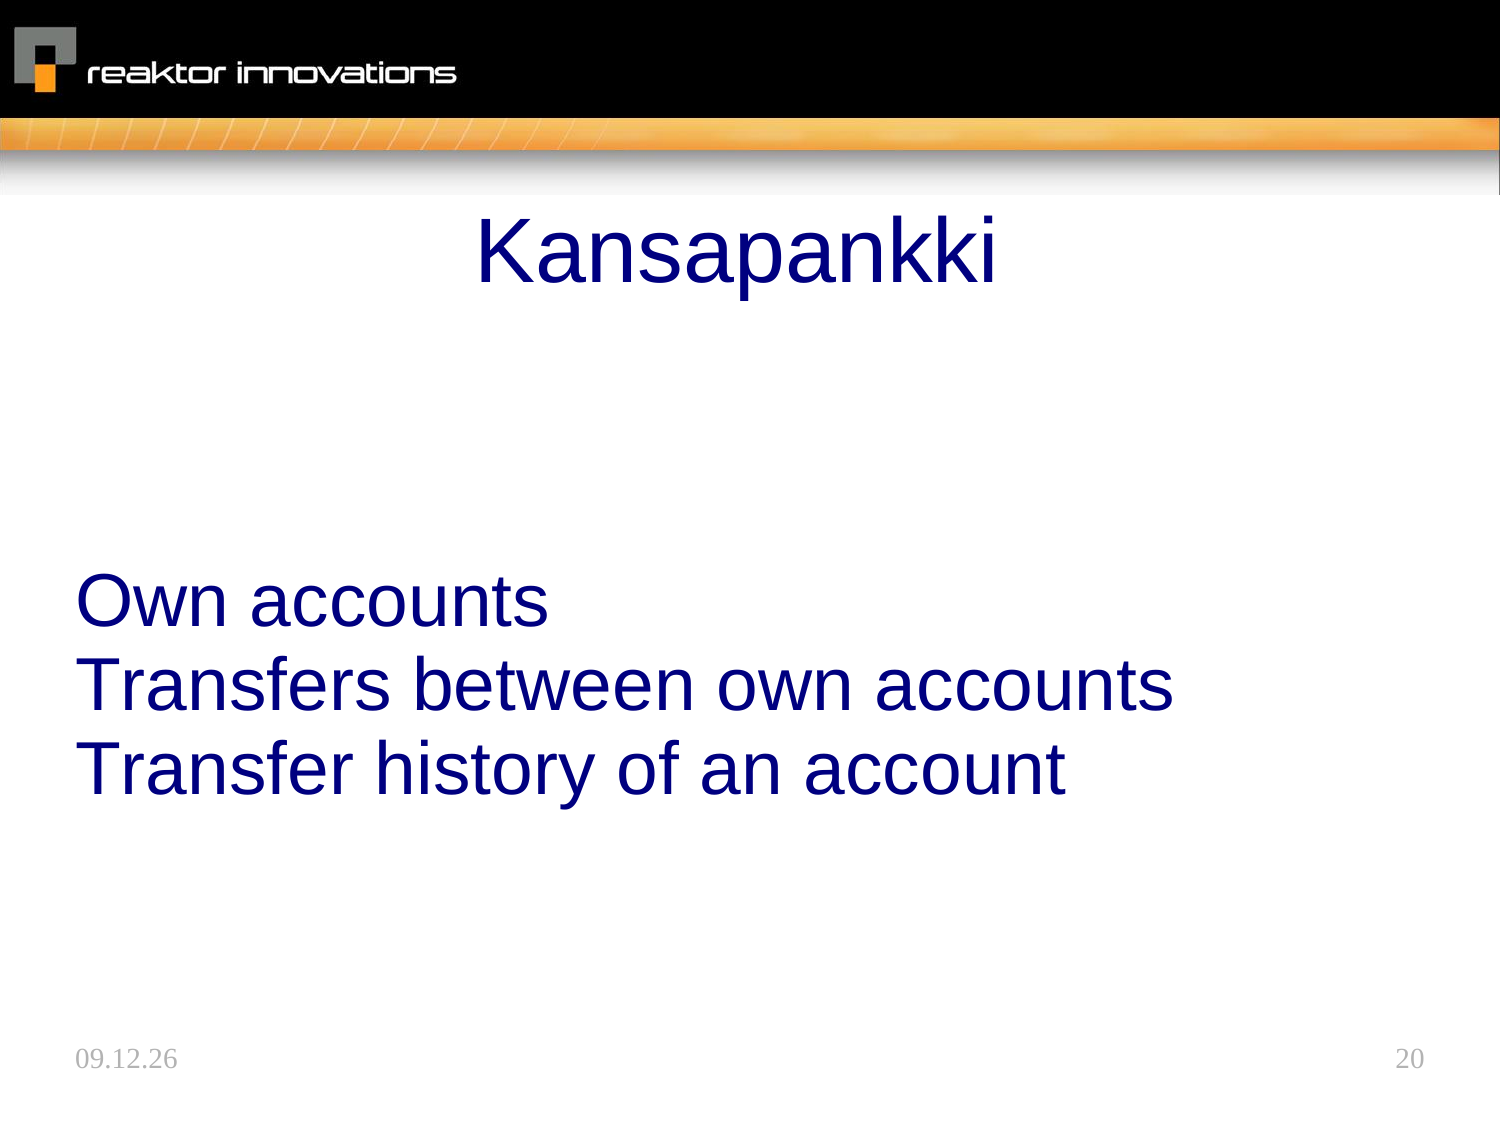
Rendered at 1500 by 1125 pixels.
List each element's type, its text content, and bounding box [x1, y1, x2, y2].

title Kansapankki [75, 164, 1425, 338]
picture [0, 0, 1500, 195]
subtitle Own accounts Transfers between own accounts Transfer history of an account [75, 371, 1425, 999]
